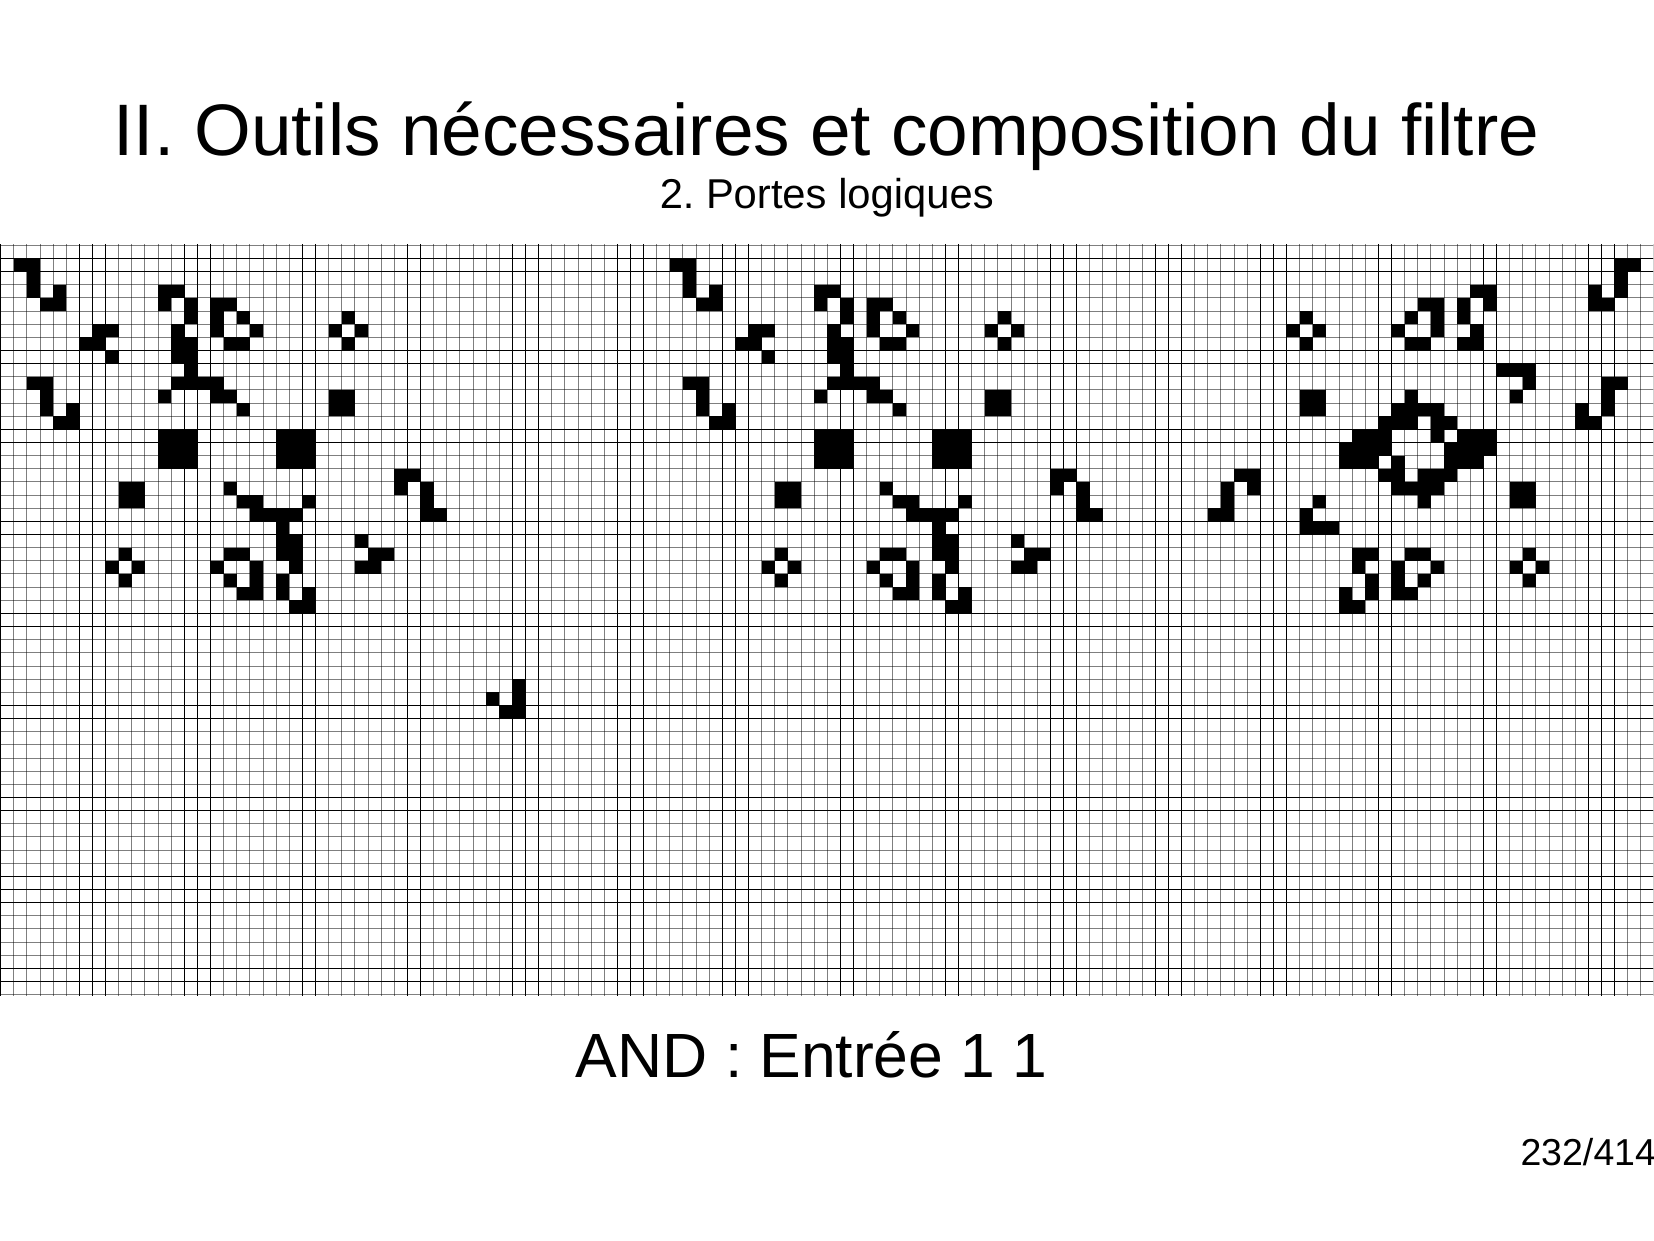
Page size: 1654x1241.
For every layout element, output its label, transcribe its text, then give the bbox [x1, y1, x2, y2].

title II. Outils nécessaires et composition du filtre 2. Portes logiques [82, 49, 1571, 257]
text_box <number>/414 [1505, 1124, 1654, 1182]
picture [0, 244, 1654, 996]
text_box AND : Entrée 1 1 [561, 1013, 1063, 1099]
